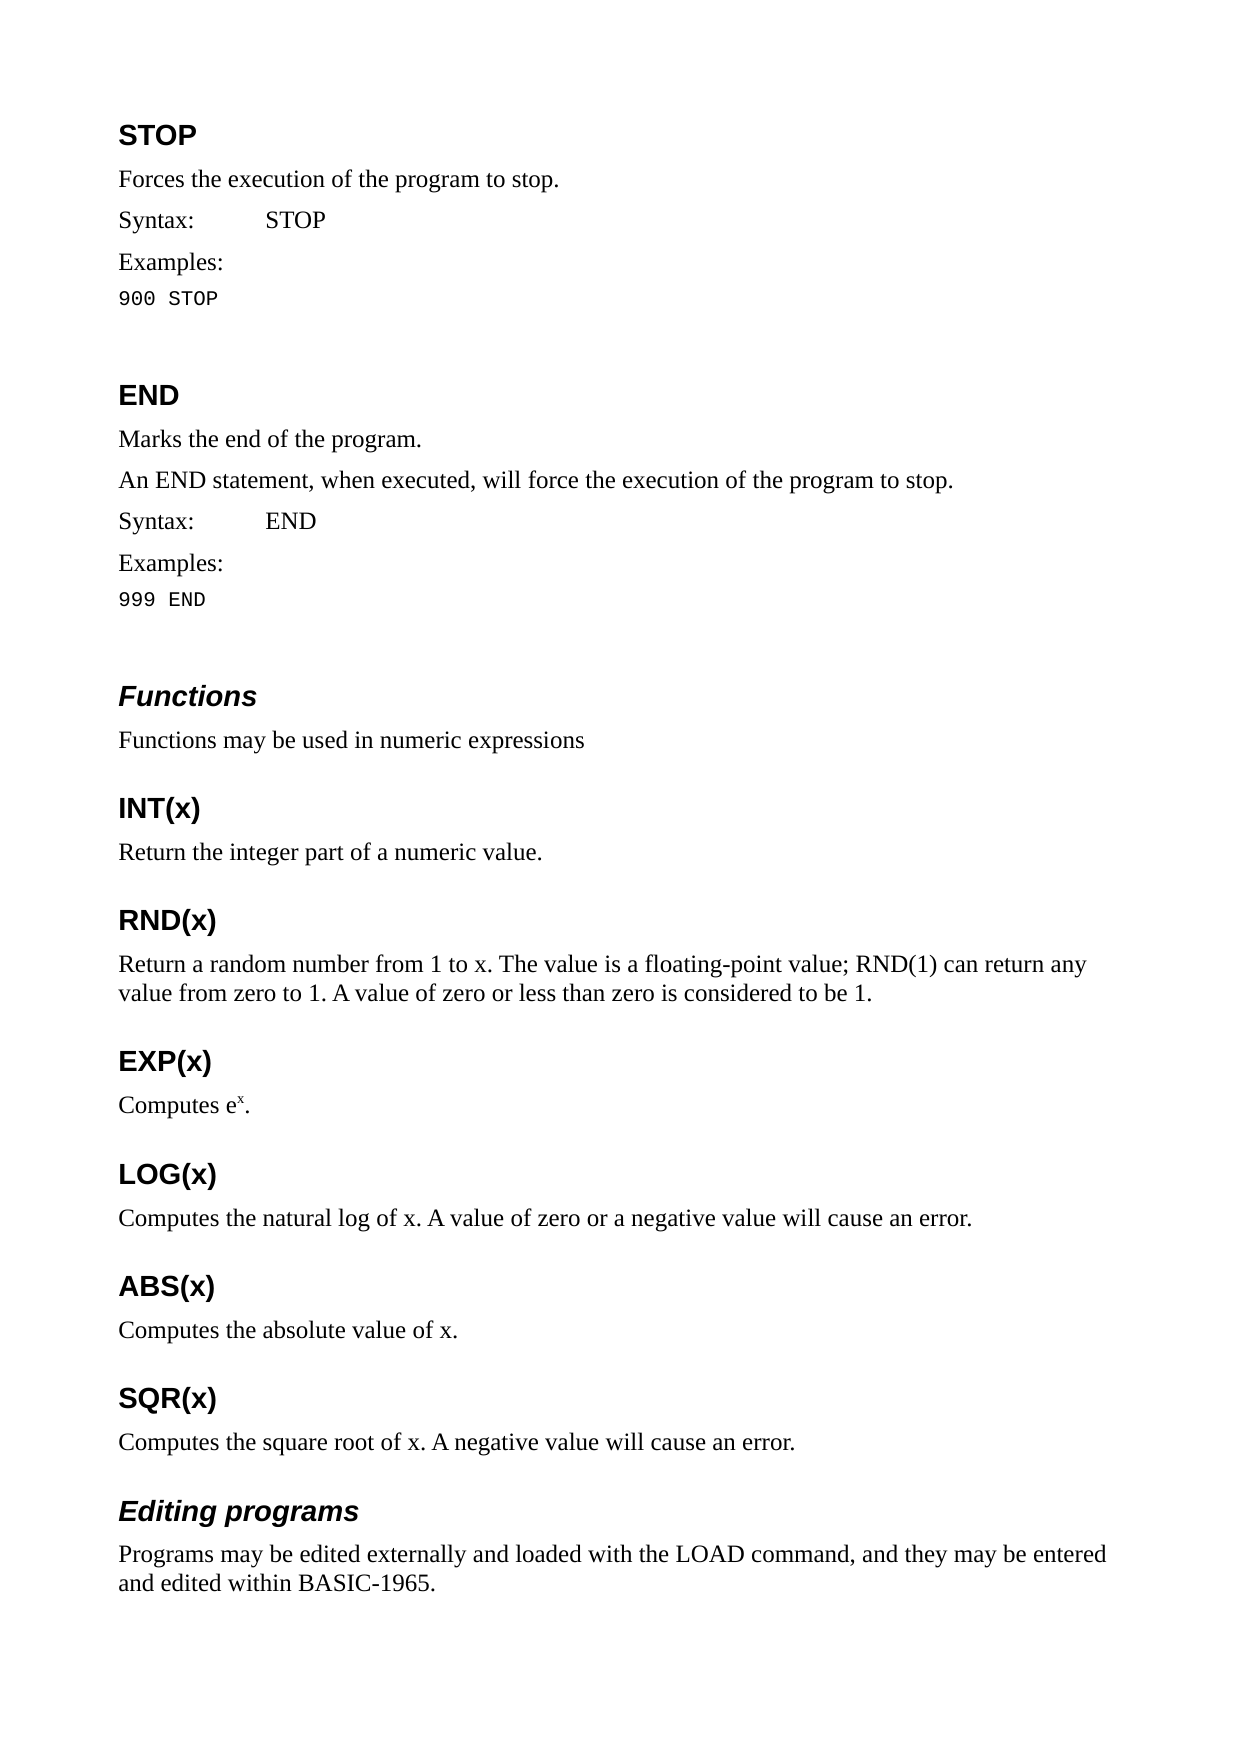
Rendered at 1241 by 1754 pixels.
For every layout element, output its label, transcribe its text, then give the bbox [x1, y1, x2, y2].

subtitle Functions [118, 679, 1122, 712]
subtitle Editing programs [118, 1493, 1122, 1527]
text Return the integer part of a numeric value. [118, 837, 1122, 866]
text Syntax: STOP [118, 205, 1122, 234]
subtitle ABS(x) [118, 1269, 1122, 1302]
text Marks the end of the program. [118, 424, 1122, 453]
text An END statement, when executed, will force the execution of the program to stop. [118, 465, 1122, 494]
subtitle LOG(x) [118, 1157, 1122, 1190]
text Functions may be used in numeric expressions [118, 725, 1122, 753]
text Examples: [118, 548, 1122, 576]
text Return a random number from 1 to x. The value is a floating-point value; RND(1) can return any value from zero to 1. A value of zero or less than zero is considered to be 1. [118, 949, 1122, 1007]
subtitle EXP(x) [118, 1044, 1122, 1078]
subtitle STOP [118, 118, 1122, 152]
subtitle SQR(x) [118, 1381, 1122, 1415]
subtitle RND(x) [118, 903, 1122, 937]
text Computes the absolute value of x. [118, 1315, 1122, 1344]
subtitle END [118, 378, 1122, 411]
text 999 END [118, 589, 1122, 612]
text 900 STOP [118, 288, 1122, 312]
text Computes ex. [118, 1090, 1122, 1119]
text Programs may be edited externally and loaded with the LOAD command, and they may be entered and edited within BASIC-1965. [118, 1539, 1122, 1597]
text Syntax: END [118, 506, 1122, 535]
subtitle INT(x) [118, 791, 1122, 824]
text Computes the natural log of x. A value of zero or a negative value will cause an error. [118, 1203, 1122, 1231]
text Computes the square root of x. A negative value will cause an error. [118, 1427, 1122, 1456]
text Forces the execution of the program to stop. [118, 164, 1122, 193]
text Examples: [118, 247, 1122, 275]
